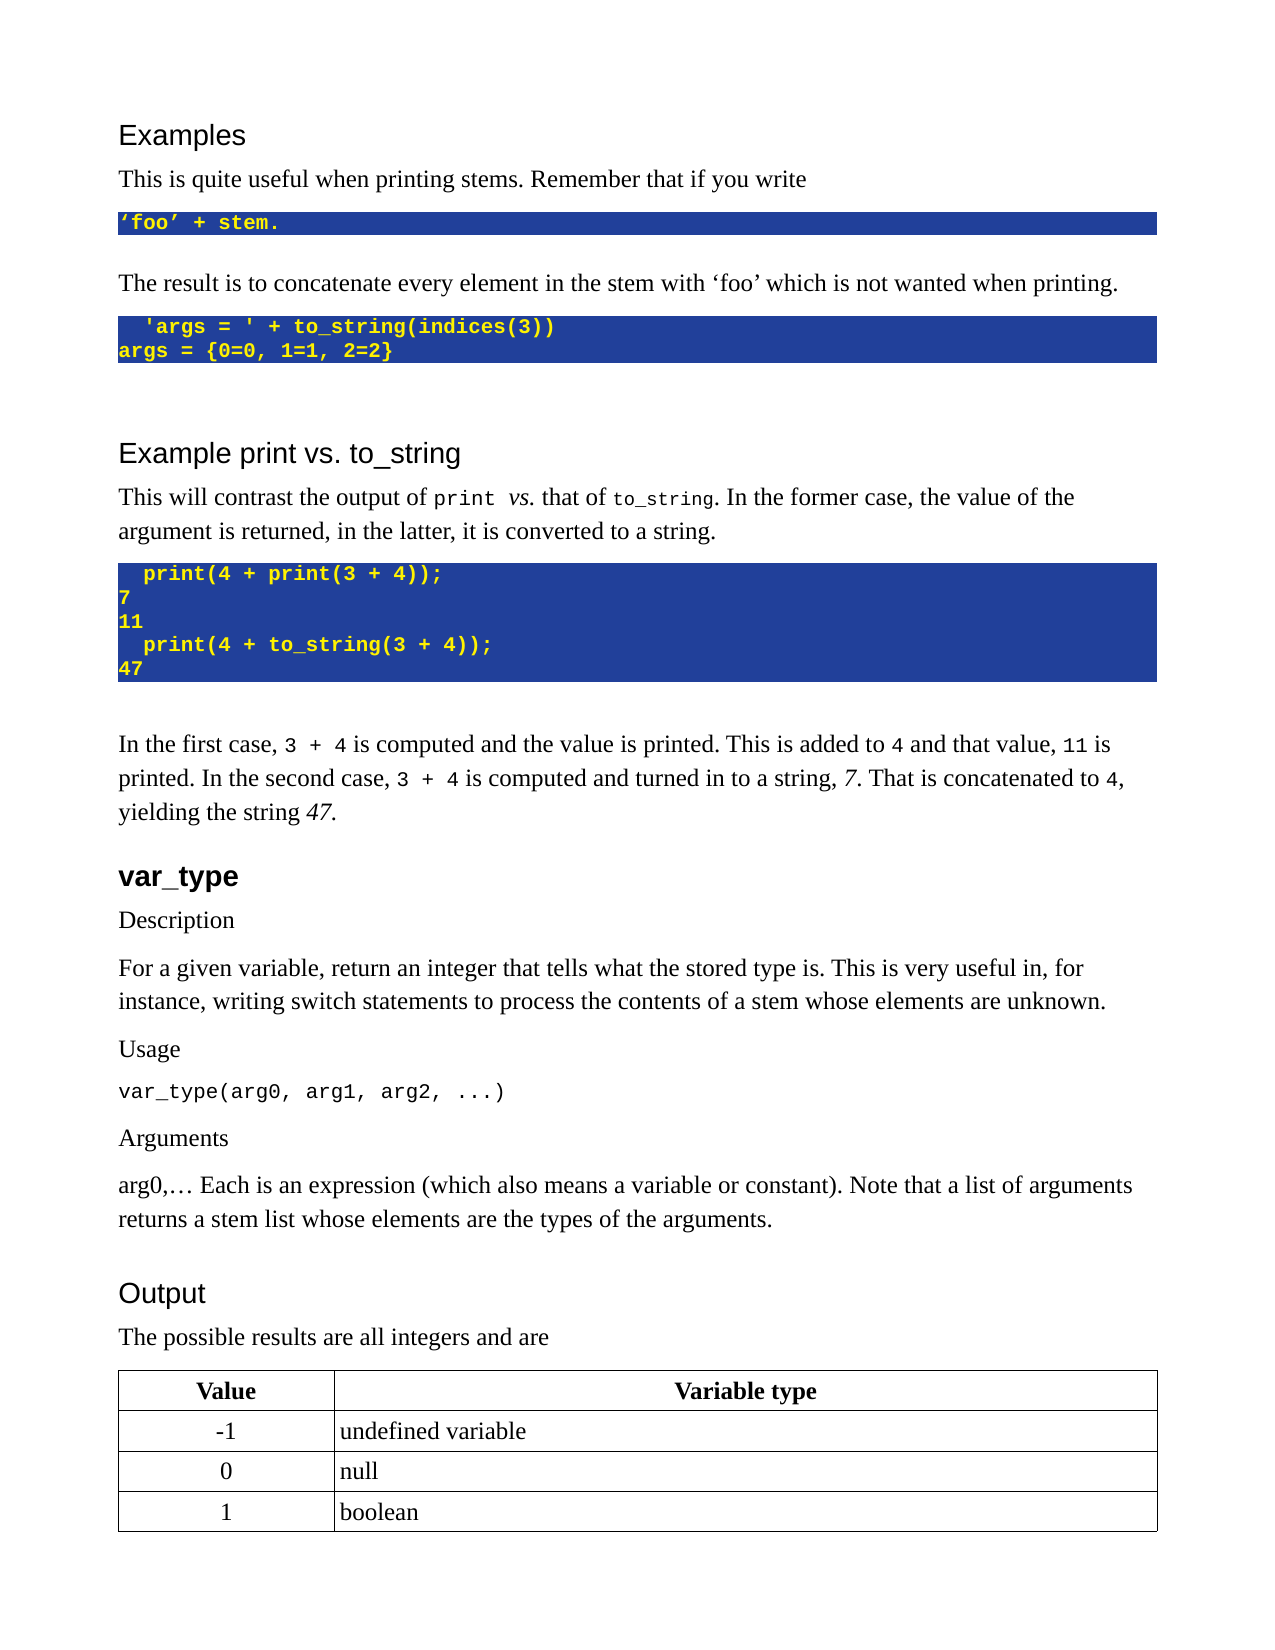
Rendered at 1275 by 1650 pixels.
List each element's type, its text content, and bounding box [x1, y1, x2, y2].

table_cell 1 [119, 1492, 334, 1531]
text In the first case, 3 + 4 is computed and the value is printed. This is added to 4 and that value, 11 is printed. In the second case, 3 + 4 is computed and turned in to a string, 7. That is concatenated to 4, yielding the string 47. [118, 729, 1157, 826]
text The possible results are all integers and are [118, 1322, 1157, 1351]
table_cell 0 [119, 1452, 334, 1491]
table_cell null [335, 1452, 1157, 1491]
table_cell boolean [335, 1492, 1157, 1531]
subtitle var_type [118, 859, 1157, 893]
table_header Variable type [335, 1371, 1157, 1410]
text For a given variable, return an integer that tells what the stored type is. This is very useful in, for instance, writing switch statements to process the contents of a stem whose elements are unknown. [118, 953, 1157, 1015]
table_cell undefined variable [335, 1411, 1157, 1451]
text ‘foo’ + stem. [118, 212, 1157, 235]
text The result is to concatenate every element in the stem with ‘foo’ which is not wanted when printing. [118, 235, 1157, 297]
table_header Value [119, 1371, 334, 1410]
text arg0,… Each is an expression (which also means a variable or constant). Note that a list of arguments returns a stem list whose elements are the types of the arguments. [118, 1171, 1157, 1232]
text This is quite useful when printing stems. Remember that if you write [118, 164, 1157, 193]
text Description [118, 905, 1157, 934]
text 'args = ' + to_string(indices(3)) [118, 316, 1157, 340]
text var_type(arg0, arg1, arg2, ...) [118, 1081, 1157, 1105]
subtitle Example print vs. to_string [118, 436, 1157, 469]
text print(4 + print(3 + 4)); [118, 563, 1157, 587]
text Usage [118, 1034, 1157, 1062]
subtitle Examples [118, 118, 1157, 152]
text Arguments [118, 1123, 1157, 1152]
text This will contrast the output of print vs. that of to_string. In the former case, the value of the argument is returned, in the latter, it is converted to a string. [118, 482, 1157, 544]
text 47 [118, 658, 1157, 682]
text args = {0=0, 1=1, 2=2} [118, 340, 1157, 363]
text 11 [118, 611, 1157, 634]
text 7 [118, 587, 1157, 611]
subtitle Output [118, 1276, 1157, 1310]
text print(4 + to_string(3 + 4)); [118, 634, 1157, 658]
table_cell -1 [119, 1411, 334, 1451]
